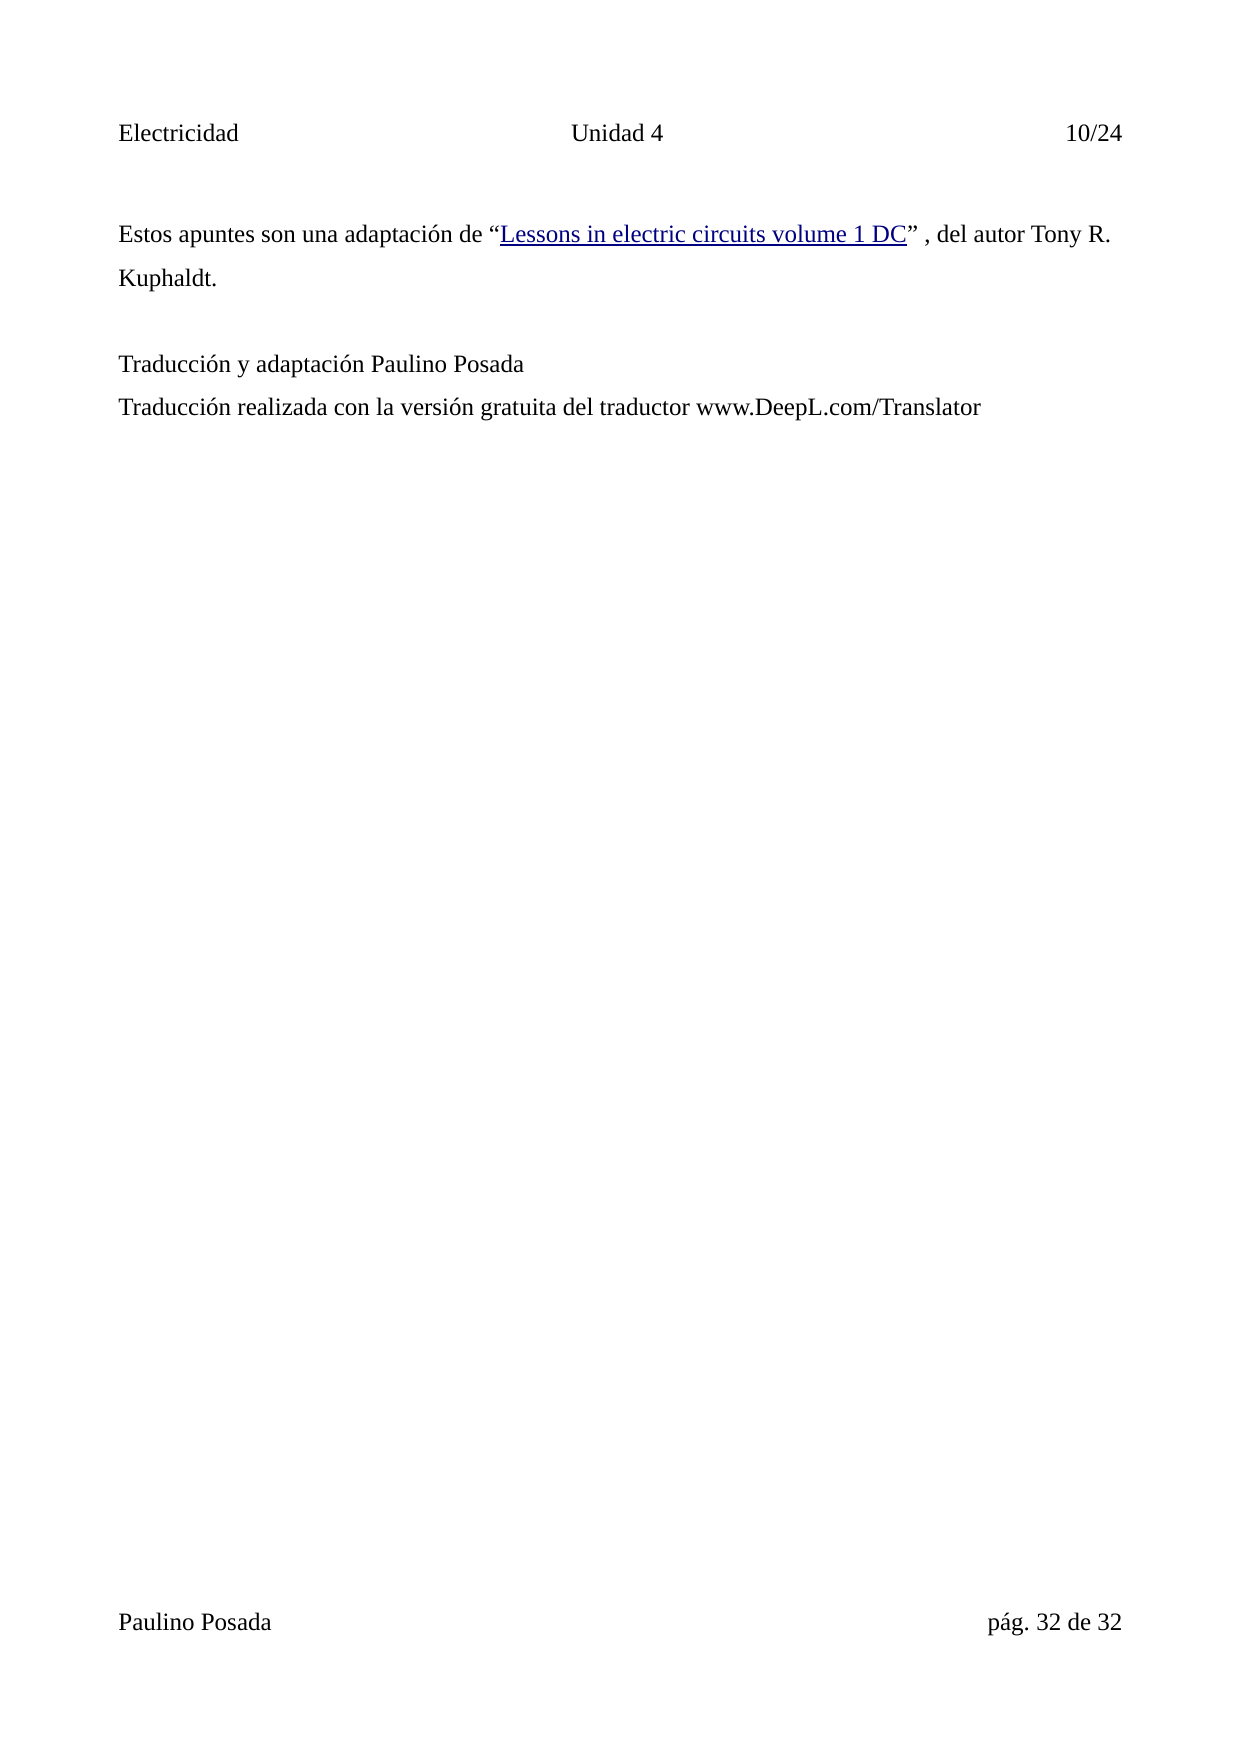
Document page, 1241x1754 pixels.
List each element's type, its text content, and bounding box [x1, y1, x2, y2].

text Estos apuntes son una adaptación de “Lessons in electric circuits volume 1 DC” , del autor Tony R. Kuphaldt. [118, 219, 1122, 291]
text Traducción realizada con la versión gratuita del traductor www.DeepL.com/Translator [118, 392, 1122, 421]
text Traducción y adaptación Paulino Posada [118, 349, 1122, 378]
